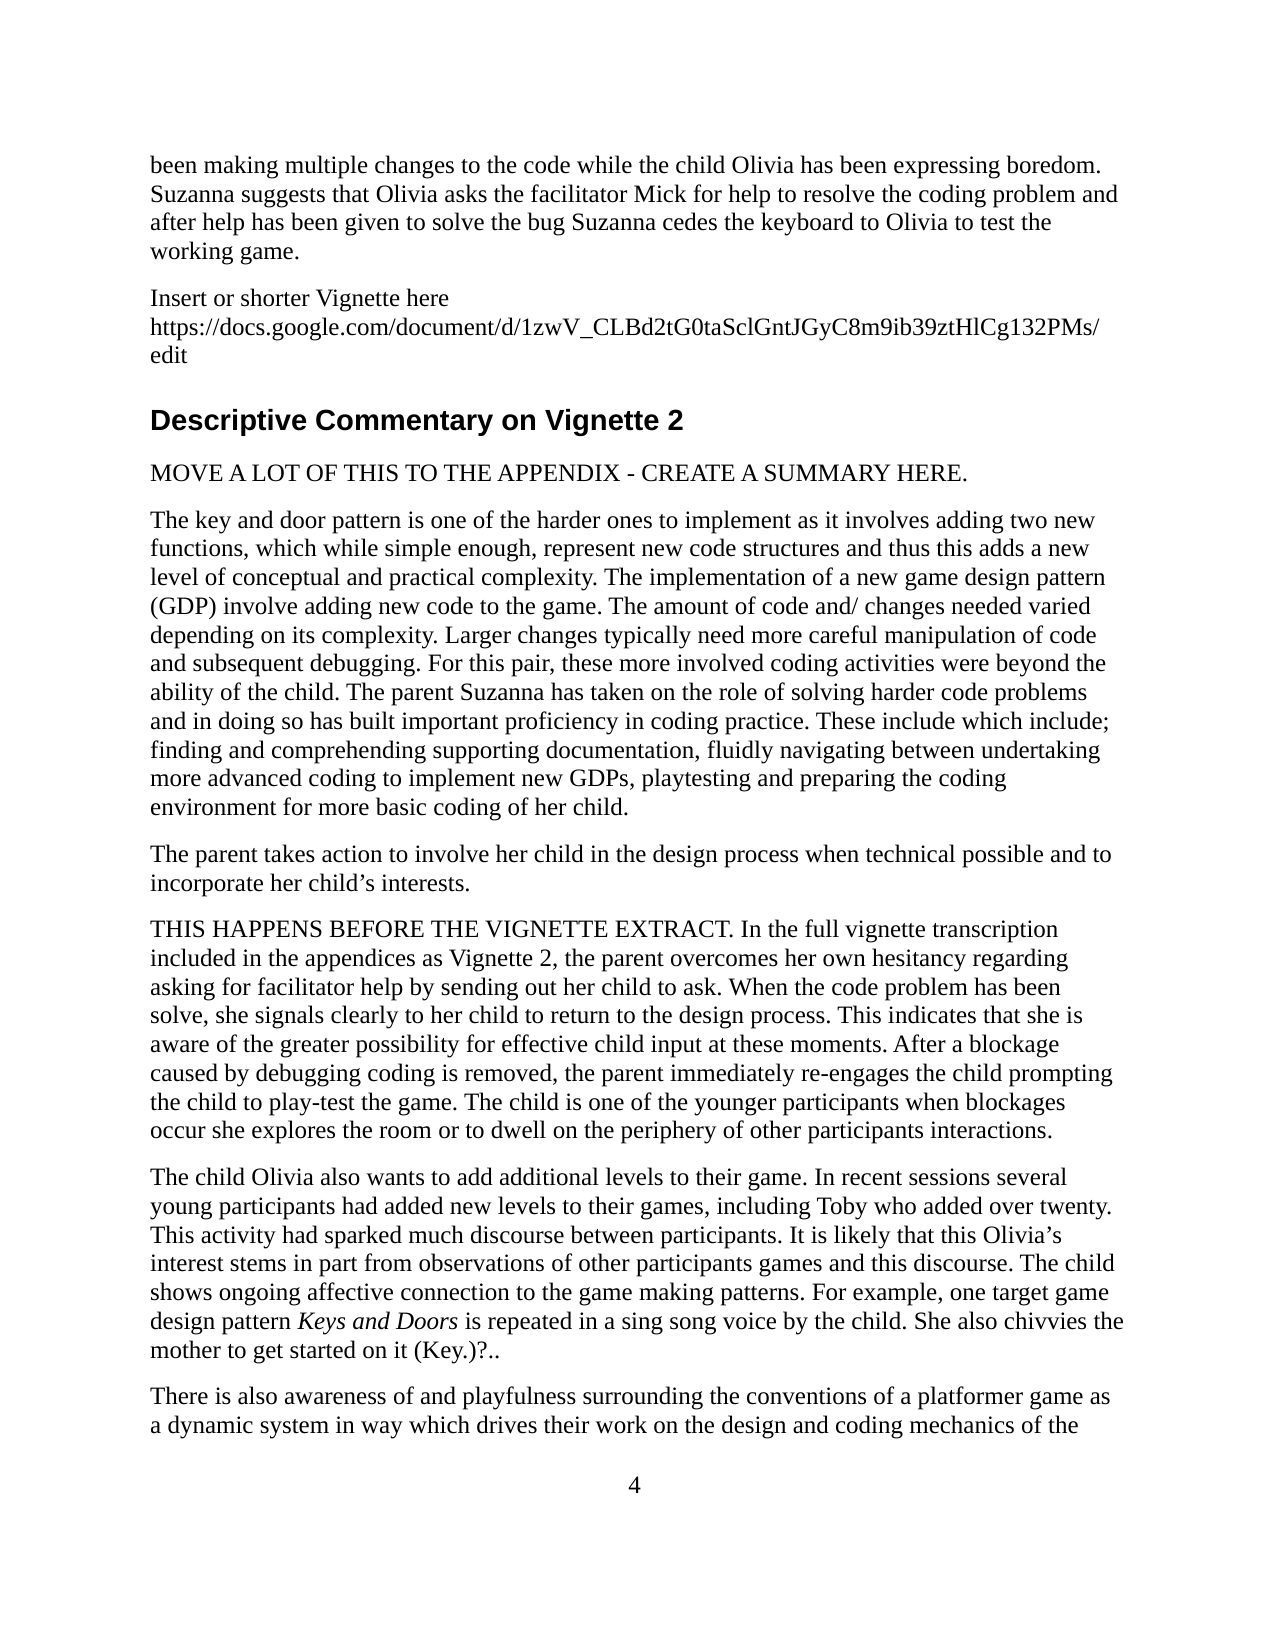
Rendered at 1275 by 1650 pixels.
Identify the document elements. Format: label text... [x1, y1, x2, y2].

text The key and door pattern is one of the harder ones to implement as it involves adding two new functions, which while simple enough, represent new code structures and thus this adds a new level of conceptual and practical complexity. The implementation of a new game design pattern (GDP) involve adding new code to the game. The amount of code and/ changes needed varied depending on its complexity. Larger changes typically need more careful manipulation of code and subsequent debugging. For this pair, these more involved coding activities were beyond the ability of the child. The parent Suzanna has taken on the role of solving harder code problems and in doing so has built important proficiency in coding practice. These include which include; finding and comprehending supporting documentation, fluidly navigating between undertaking more advanced coding to implement new GDPs, playtesting and preparing the coding environment for more basic coding of her child. [150, 505, 1125, 821]
text The parent takes action to involve her child in the design process when technical possible and to incorporate her child’s interests. [150, 839, 1125, 896]
text Insert or shorter Vignette here https://docs.google.com/document/d/1zwV_CLBd2tG0taSclGntJGyC8m9ib39ztHlCg132PMs/edit [150, 283, 1125, 369]
subtitle Descriptive Commentary on Vignette 2 [150, 403, 1125, 437]
text MOVE A LOT OF THIS TO THE APPENDIX - CREATE A SUMMARY HERE. [150, 458, 1125, 487]
text The child Olivia also wants to add additional levels to their game. In recent sessions several young participants had added new levels to their games, including Toby who added over twenty. This activity had sparked much discourse between participants. It is likely that this Olivia’s interest stems in part from observations of other participants games and this discourse. The child shows ongoing affective connection to the game making patterns. For example, one target game design pattern Keys and Doors is repeated in a sing song voice by the child. She also chivvies the mother to get started on it (Key.)?.. [150, 1162, 1125, 1363]
text THIS HAPPENS BEFORE THE VIGNETTE EXTRACT. In the full vignette transcription included in the appendices as Vignette 2, the parent overcomes her own hesitancy regarding asking for facilitator help by sending out her child to ask. When the code problem has been solve, she signals clearly to her child to return to the design process. This indicates that she is aware of the greater possibility for effective child input at these moments. After a blockage caused by debugging coding is removed, the parent immediately re-engages the child prompting the child to play-test the game. The child is one of the younger participants when blockages occur she explores the room or to dwell on the periphery of other participants interactions. [150, 914, 1125, 1144]
text been making multiple changes to the code while the child Olivia has been expressing boredom. Suzanna suggests that Olivia asks the facilitator Mick for help to resolve the coding problem and after help has been given to solve the bug Suzanna cedes the keyboard to Olivia to test the working game. [150, 150, 1125, 265]
text There is also awareness of and playfulness surrounding the conventions of a platformer game as a dynamic system in way which drives their work on the design and coding mechanics of the [150, 1381, 1125, 1439]
